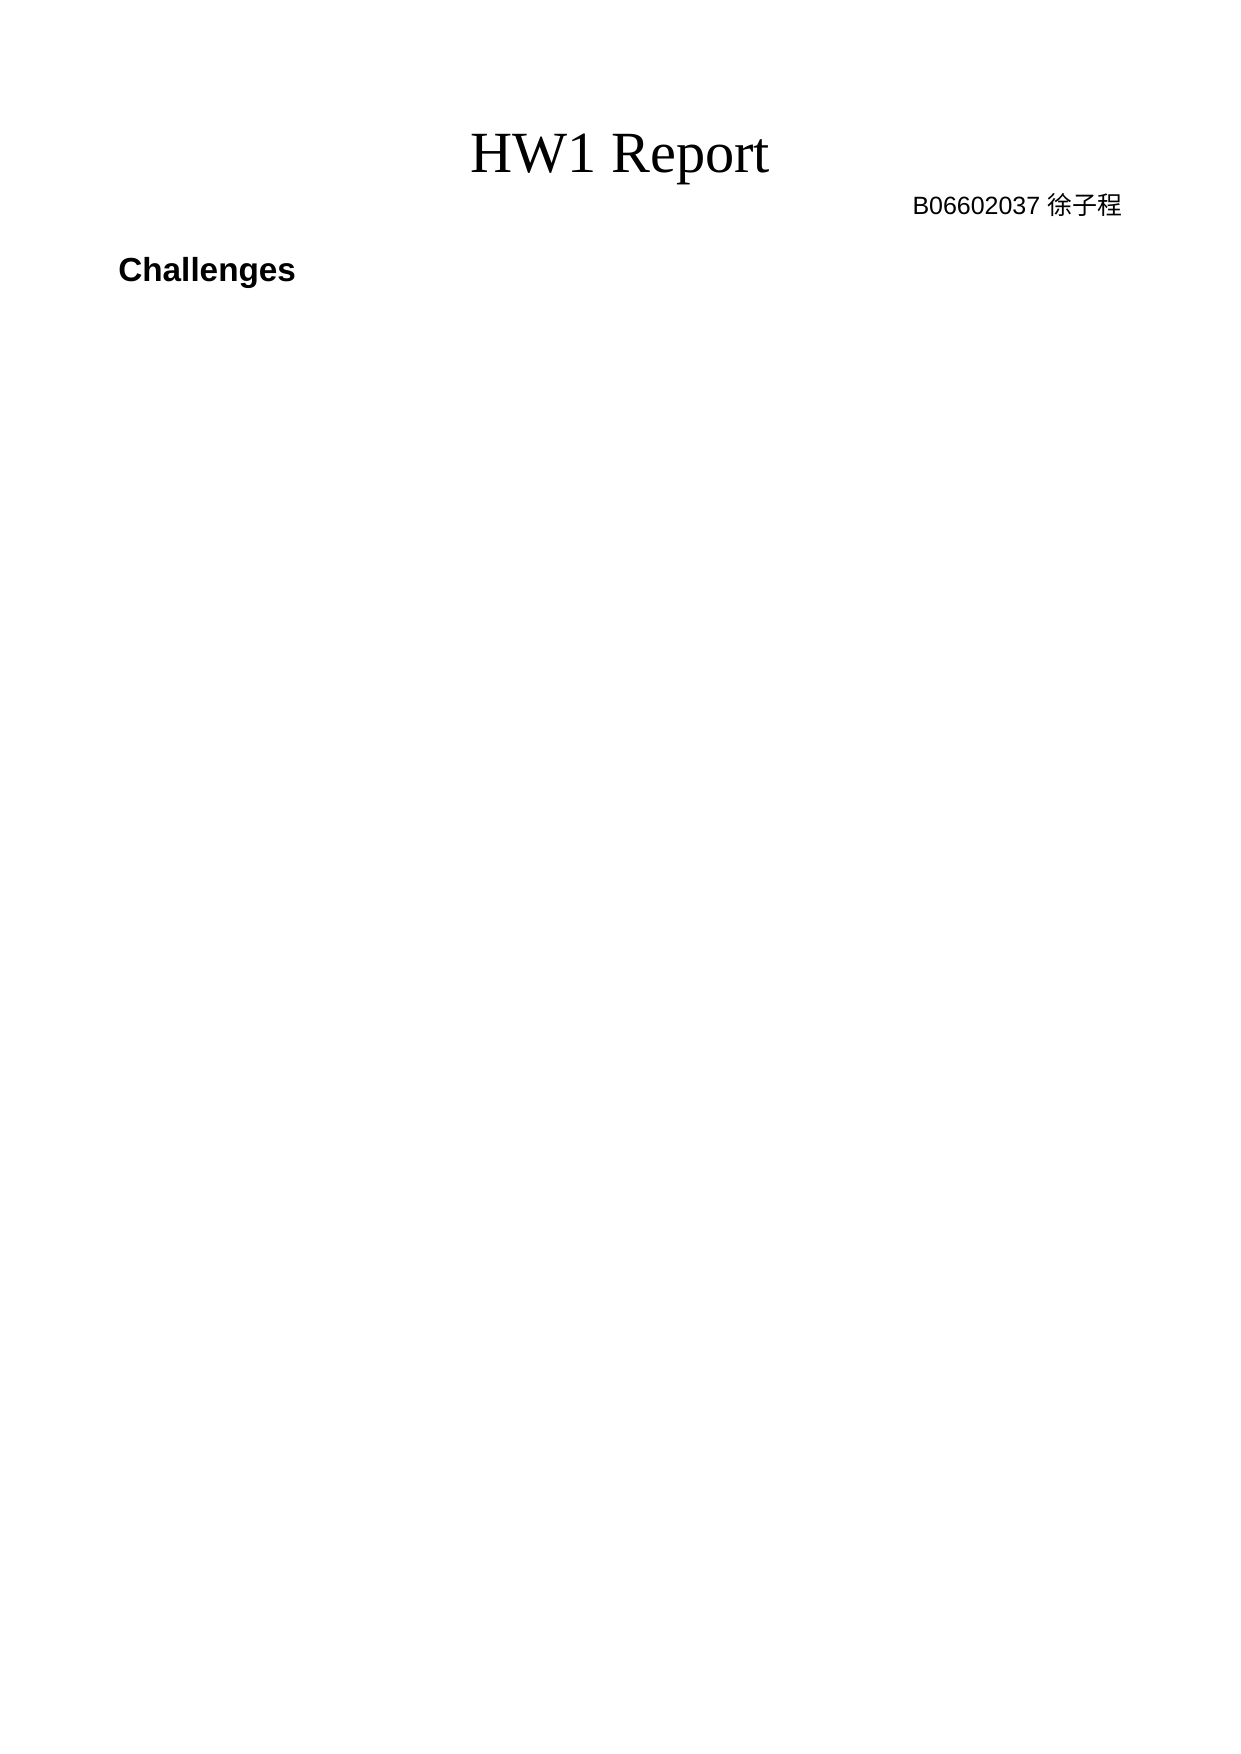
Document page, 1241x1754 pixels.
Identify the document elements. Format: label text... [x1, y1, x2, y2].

text Challenges [118, 250, 1122, 289]
text HW1 Report [118, 118, 1122, 185]
text B06602037 徐子程 [118, 185, 1122, 221]
